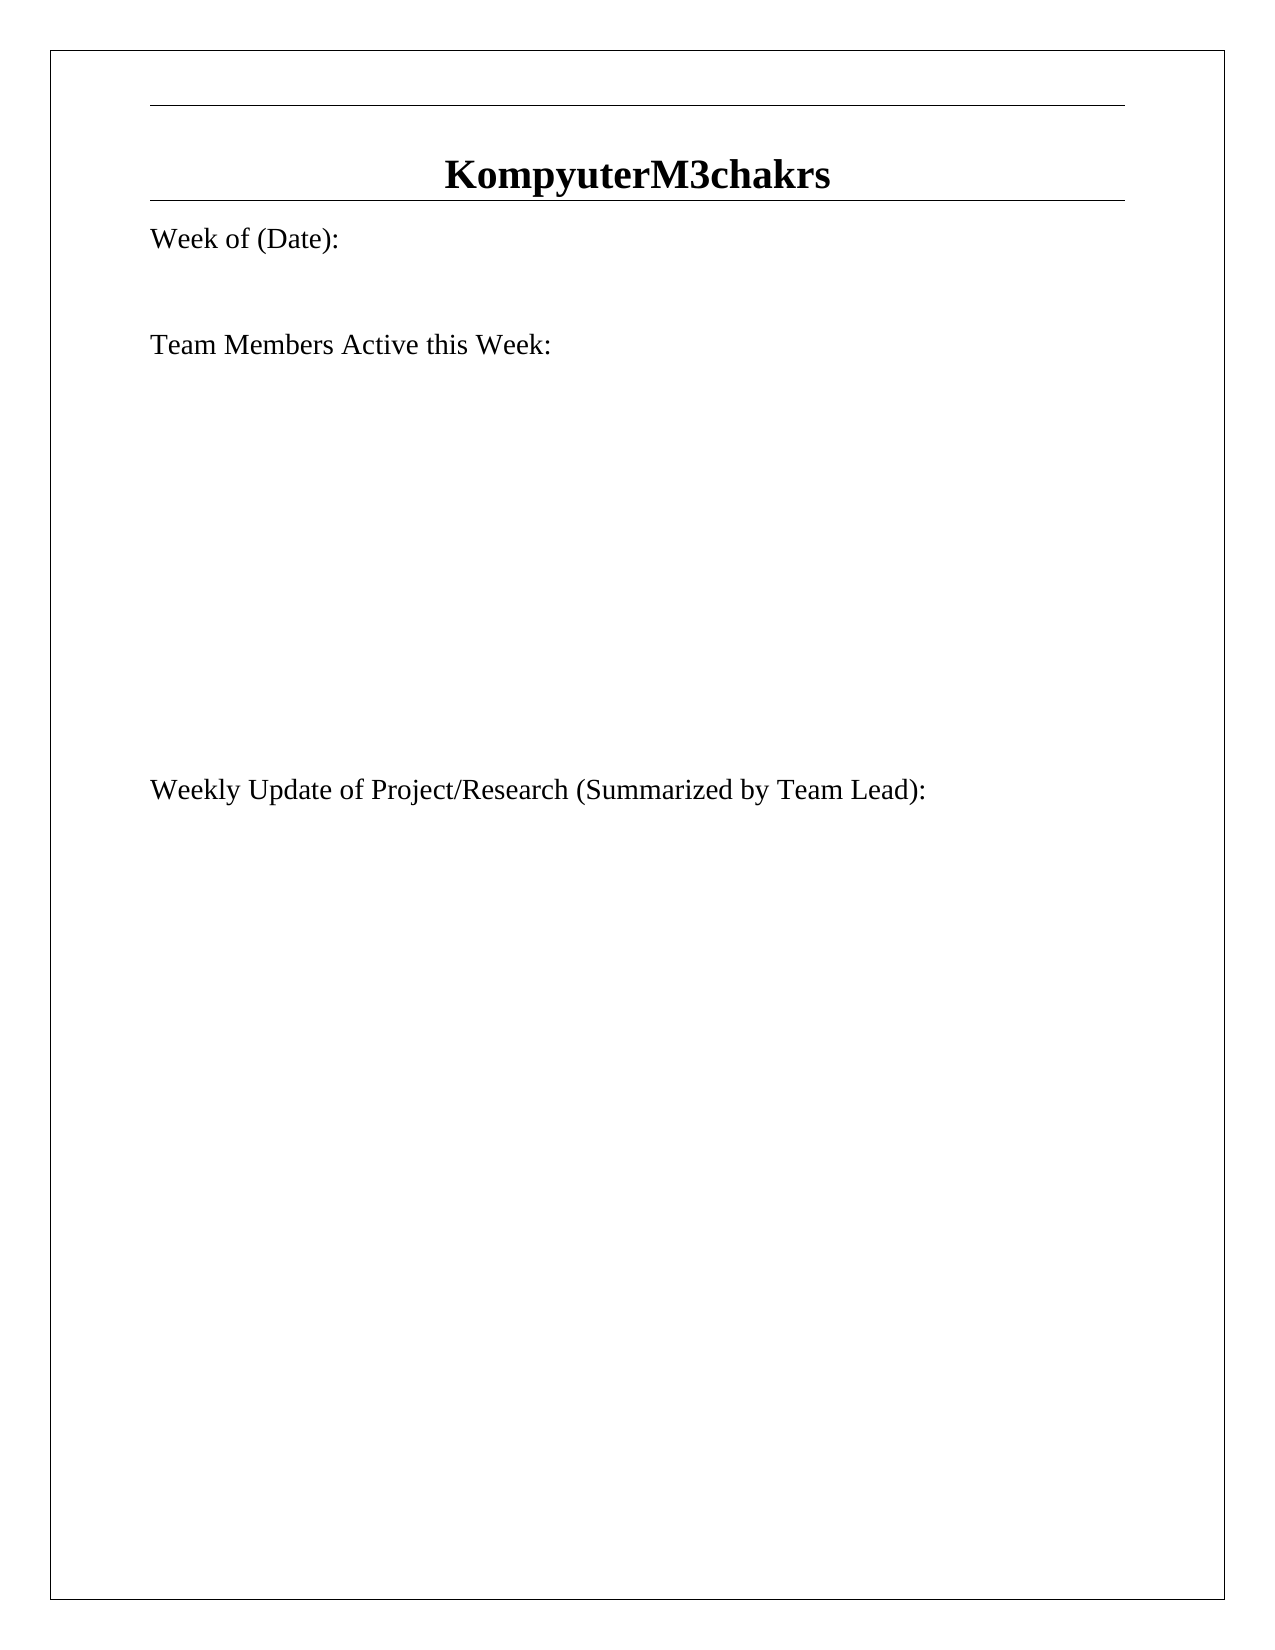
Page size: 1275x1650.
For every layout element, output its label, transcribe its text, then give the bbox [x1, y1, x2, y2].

text Week of (Date): [150, 221, 1125, 255]
text KompyuterM3chakrs [150, 150, 1125, 200]
text Weekly Update of Project/Research (Summarized by Team Lead): [150, 772, 1125, 805]
text Team Members Active this Week: [150, 327, 1125, 361]
